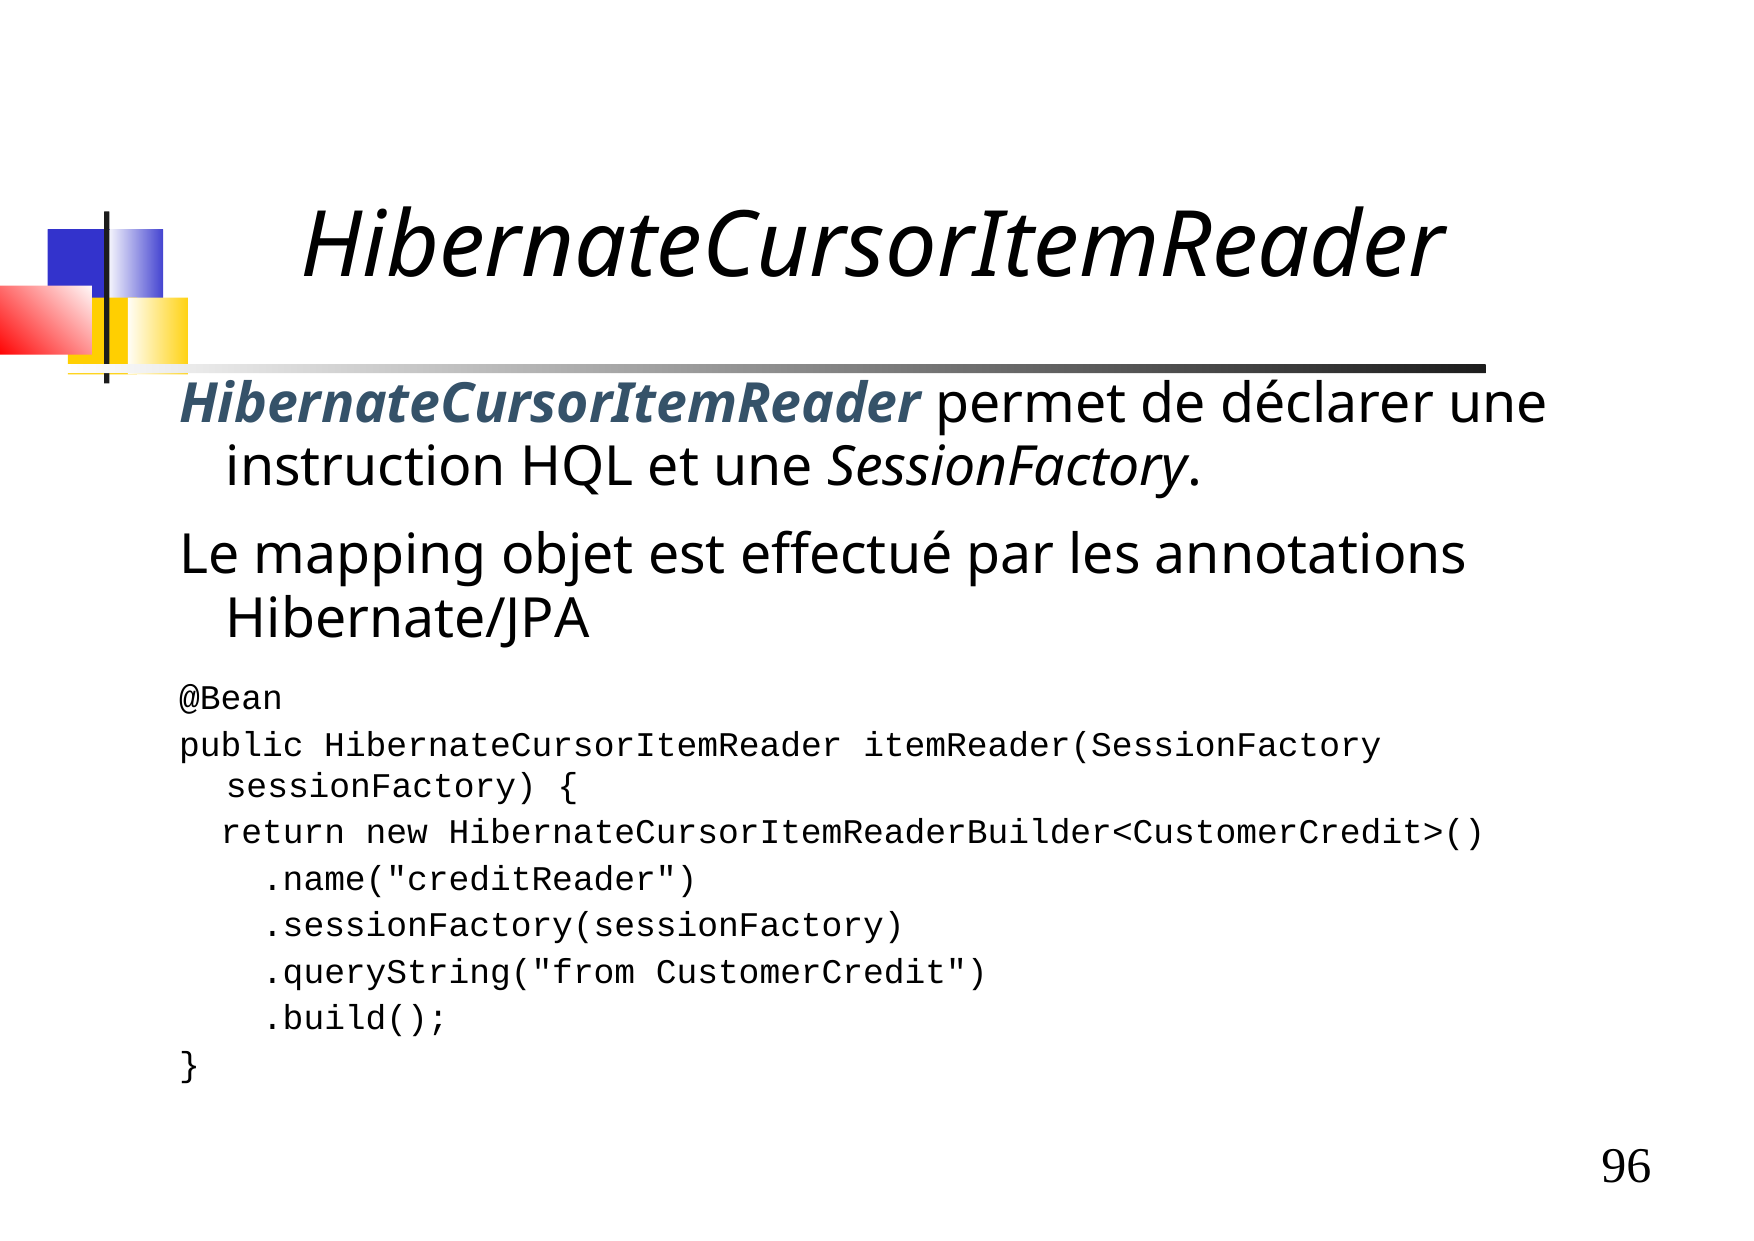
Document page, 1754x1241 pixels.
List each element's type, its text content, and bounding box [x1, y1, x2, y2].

title HibernateCursorItemReader [179, 139, 1567, 351]
list HibernateCursorItemReader permet de déclarer une instruction HQL et une SessionFactory. Le mapping objet est effectué par les annotations Hibernate/JPA @Bean public HibernateCursorItemReader itemReader(SessionFactory sessionFactory) { return new HibernateCursorItemReaderBuilder<CustomerCredit>() .name("creditReader") .sessionFactory(sessionFactory) .queryString("from CustomerCredit") .build(); } [179, 371, 1567, 1091]
